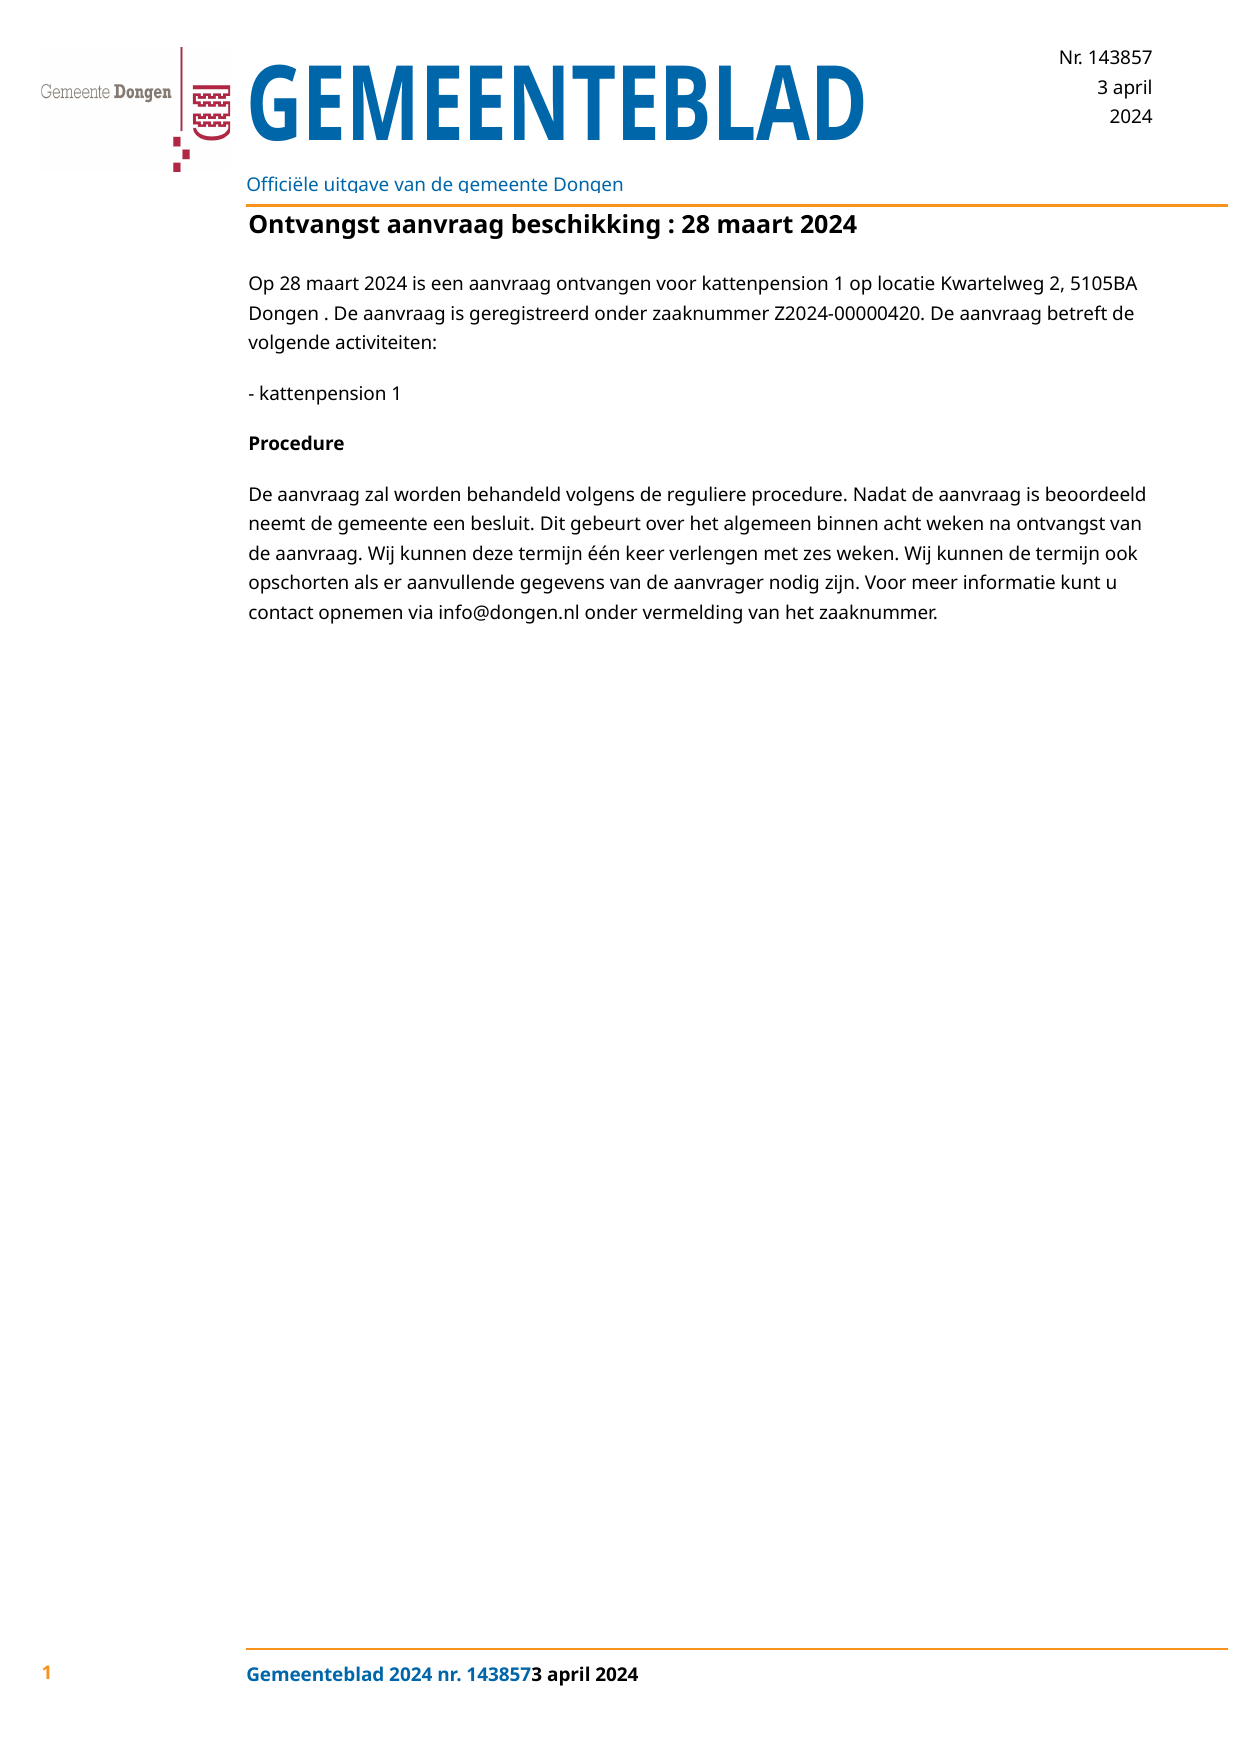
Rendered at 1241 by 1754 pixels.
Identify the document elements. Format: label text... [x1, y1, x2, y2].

text Procedure [248, 430, 1152, 456]
text De aanvraag zal worden behandeld volgens de reguliere procedure. Nadat de aanvraag is beoordeeld neemt de gemeente een besluit. Dit gebeurt over het algemeen binnen acht weken na ontvangst van de aanvraag. Wij kunnen deze termijn één keer verlengen met zes weken. Wij kunnen de termijn ook opschorten als er aanvullende gegevens van de aanvrager nodig zijn. Voor meer informatie kunt u contact opnemen via info@dongen.nl onder vermelding van het zaaknummer. [248, 481, 1152, 625]
text - kattenpension 1 [248, 380, 1152, 406]
text Ontvangst aanvraag beschikking : 28 maart 2024 [248, 207, 1152, 241]
picture [41, 47, 231, 172]
text Op 28 maart 2024 is een aanvraag ontvangen voor kattenpension 1 op locatie Kwartelweg 2, 5105BA Dongen . De aanvraag is geregistreerd onder zaaknummer Z2024-00000420. De aanvraag betreft de volgende activiteiten: [248, 270, 1152, 355]
